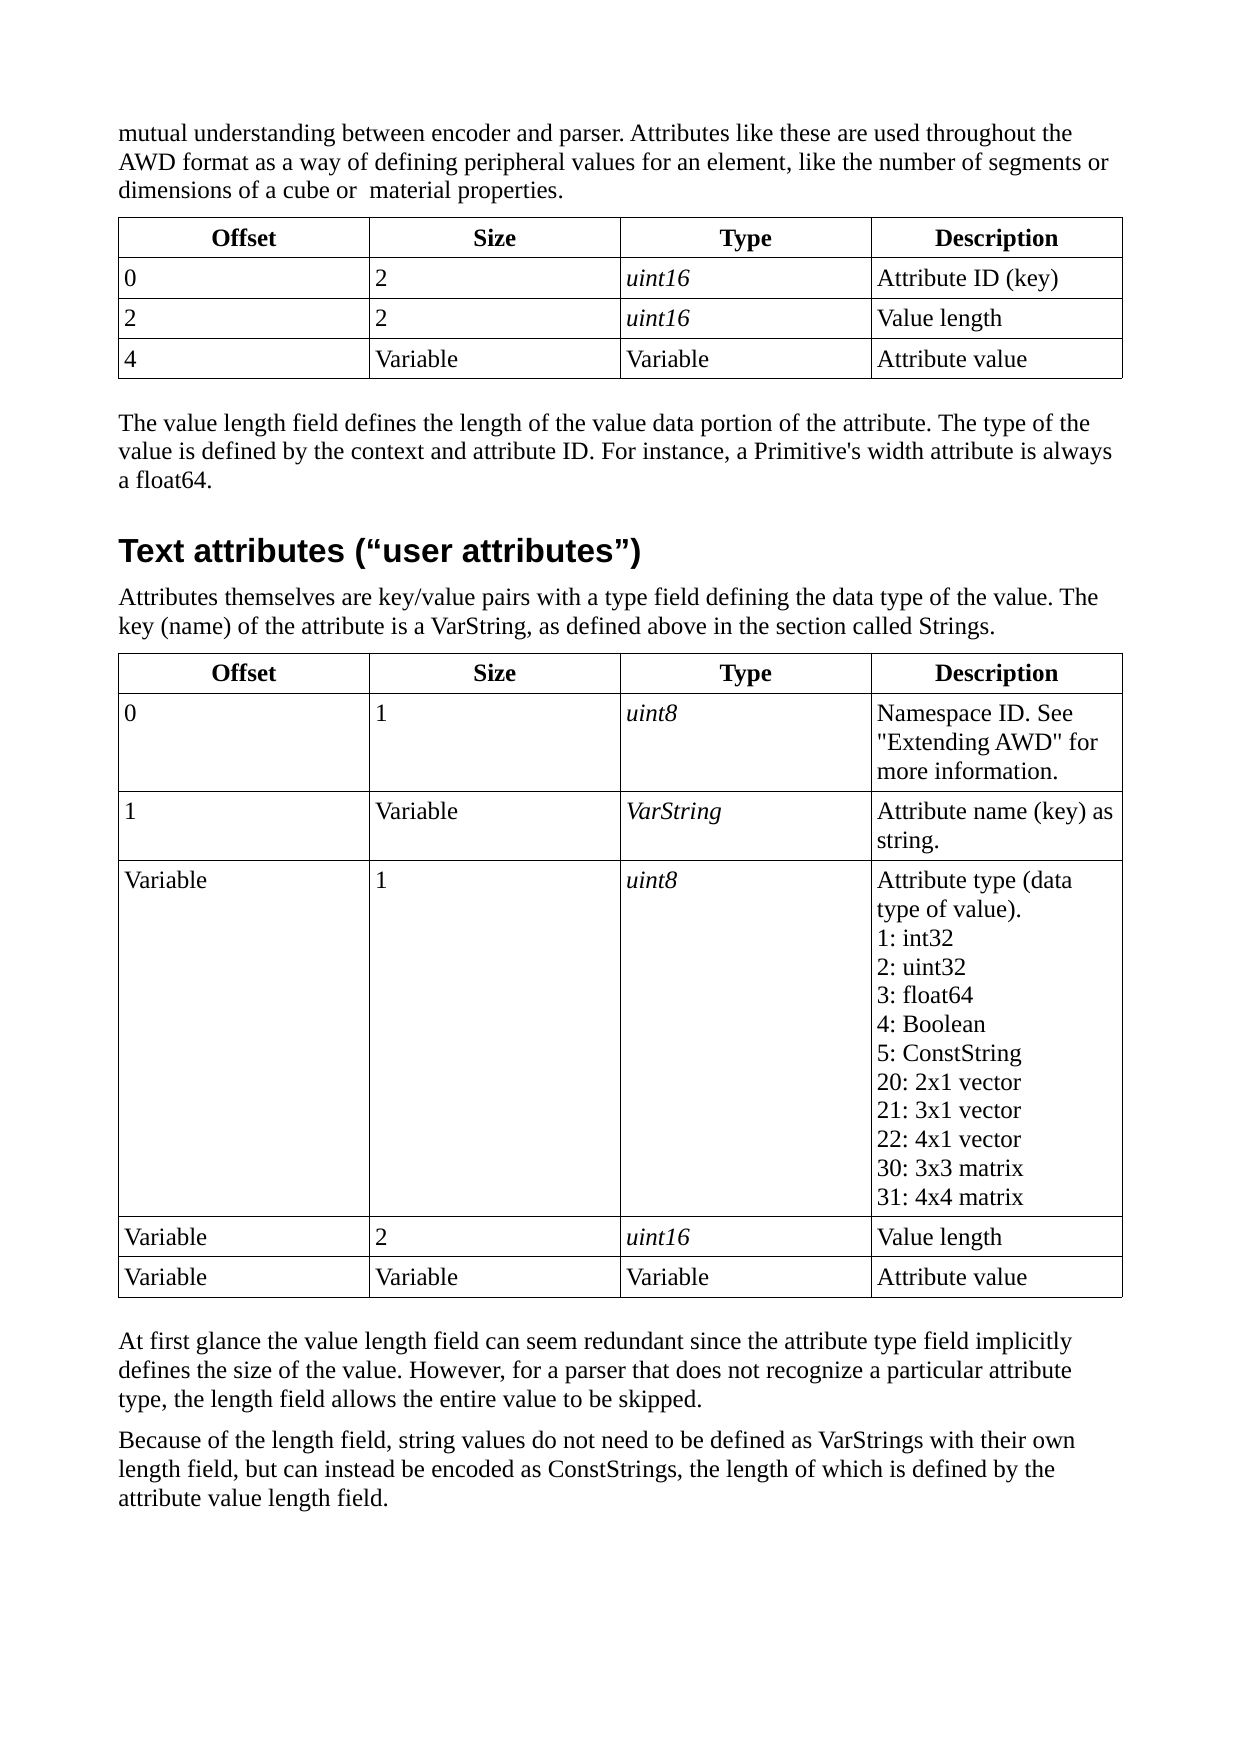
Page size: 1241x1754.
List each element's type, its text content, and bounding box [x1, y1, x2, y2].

table_cell Value length [872, 1217, 1122, 1256]
table_cell Variable [370, 1257, 620, 1297]
table_cell 1 [119, 792, 369, 859]
text mutual understanding between encoder and parser. Attributes like these are used throughout the AWD format as a way of defining peripheral values for an element, like the number of segments or dimensions of a cube or material properties. [118, 118, 1122, 204]
table_header Description [872, 218, 1122, 257]
table_cell 2 [370, 299, 620, 338]
table_header Description [872, 654, 1122, 693]
table_cell 1 [370, 694, 620, 791]
table_cell Attribute ID (key) [872, 258, 1122, 297]
table_header Offset [119, 218, 369, 257]
table_cell 2 [119, 299, 369, 338]
table_cell 0 [119, 694, 369, 791]
table_cell Variable [119, 1257, 369, 1297]
table_cell uint16 [621, 258, 871, 297]
table_cell uint8 [621, 694, 871, 791]
table_header Size [370, 218, 620, 257]
text Because of the length field, string values do not need to be defined as VarStrings with their own length field, but can instead be encoded as ConstStrings, the length of which is defined by the attribute value length field. [118, 1425, 1122, 1511]
table_header Type [621, 218, 871, 257]
table_cell Attribute value [872, 339, 1122, 378]
table_cell Variable [119, 861, 369, 1216]
table_cell Variable [621, 1257, 871, 1297]
table_cell Namespace ID. See "Extending AWD" for more information. [872, 694, 1122, 791]
table_cell 0 [119, 258, 369, 297]
table_cell 2 [370, 258, 620, 297]
table_cell Variable [621, 339, 871, 378]
table_header Type [621, 654, 871, 693]
text The value length field defines the length of the value data portion of the attribute. The type of the value is defined by the context and attribute ID. For instance, a Primitive's width attribute is always a float64. [118, 408, 1122, 494]
table_cell Value length [872, 299, 1122, 338]
table_cell uint16 [621, 1217, 871, 1256]
table_cell 2 [370, 1217, 620, 1256]
text Attributes themselves are key/value pairs with a type field defining the data type of the value. The key (name) of the attribute is a VarString, as defined above in the section called Strings. [118, 582, 1122, 640]
table_cell VarString [621, 792, 871, 859]
table_cell 1 [370, 861, 620, 1216]
table_cell uint16 [621, 299, 871, 338]
table_cell Attribute name (key) as string. [872, 792, 1122, 859]
table_header Offset [119, 654, 369, 693]
table_cell Attribute type (data type of value). 1: int32 2: uint32 3: float64 4: Boolean 5: ConstString 20: 2x1 vector 21: 3x1 vector 22: 4x1 vector 30: 3x3 matrix 31: 4x4 matrix [872, 861, 1122, 1216]
table_cell 4 [119, 339, 369, 378]
text At first glance the value length field can seem redundant since the attribute type field implicitly defines the size of the value. However, for a parser that does not recognize a particular attribute type, the length field allows the entire value to be skipped. [118, 1326, 1122, 1413]
table_cell Variable [370, 792, 620, 859]
table_cell Variable [119, 1217, 369, 1256]
table_cell uint8 [621, 861, 871, 1216]
table_header Size [370, 654, 620, 693]
table_cell Variable [370, 339, 620, 378]
table_cell Attribute value [872, 1257, 1122, 1297]
subtitle Text attributes (“user attributes”) [118, 531, 1122, 570]
